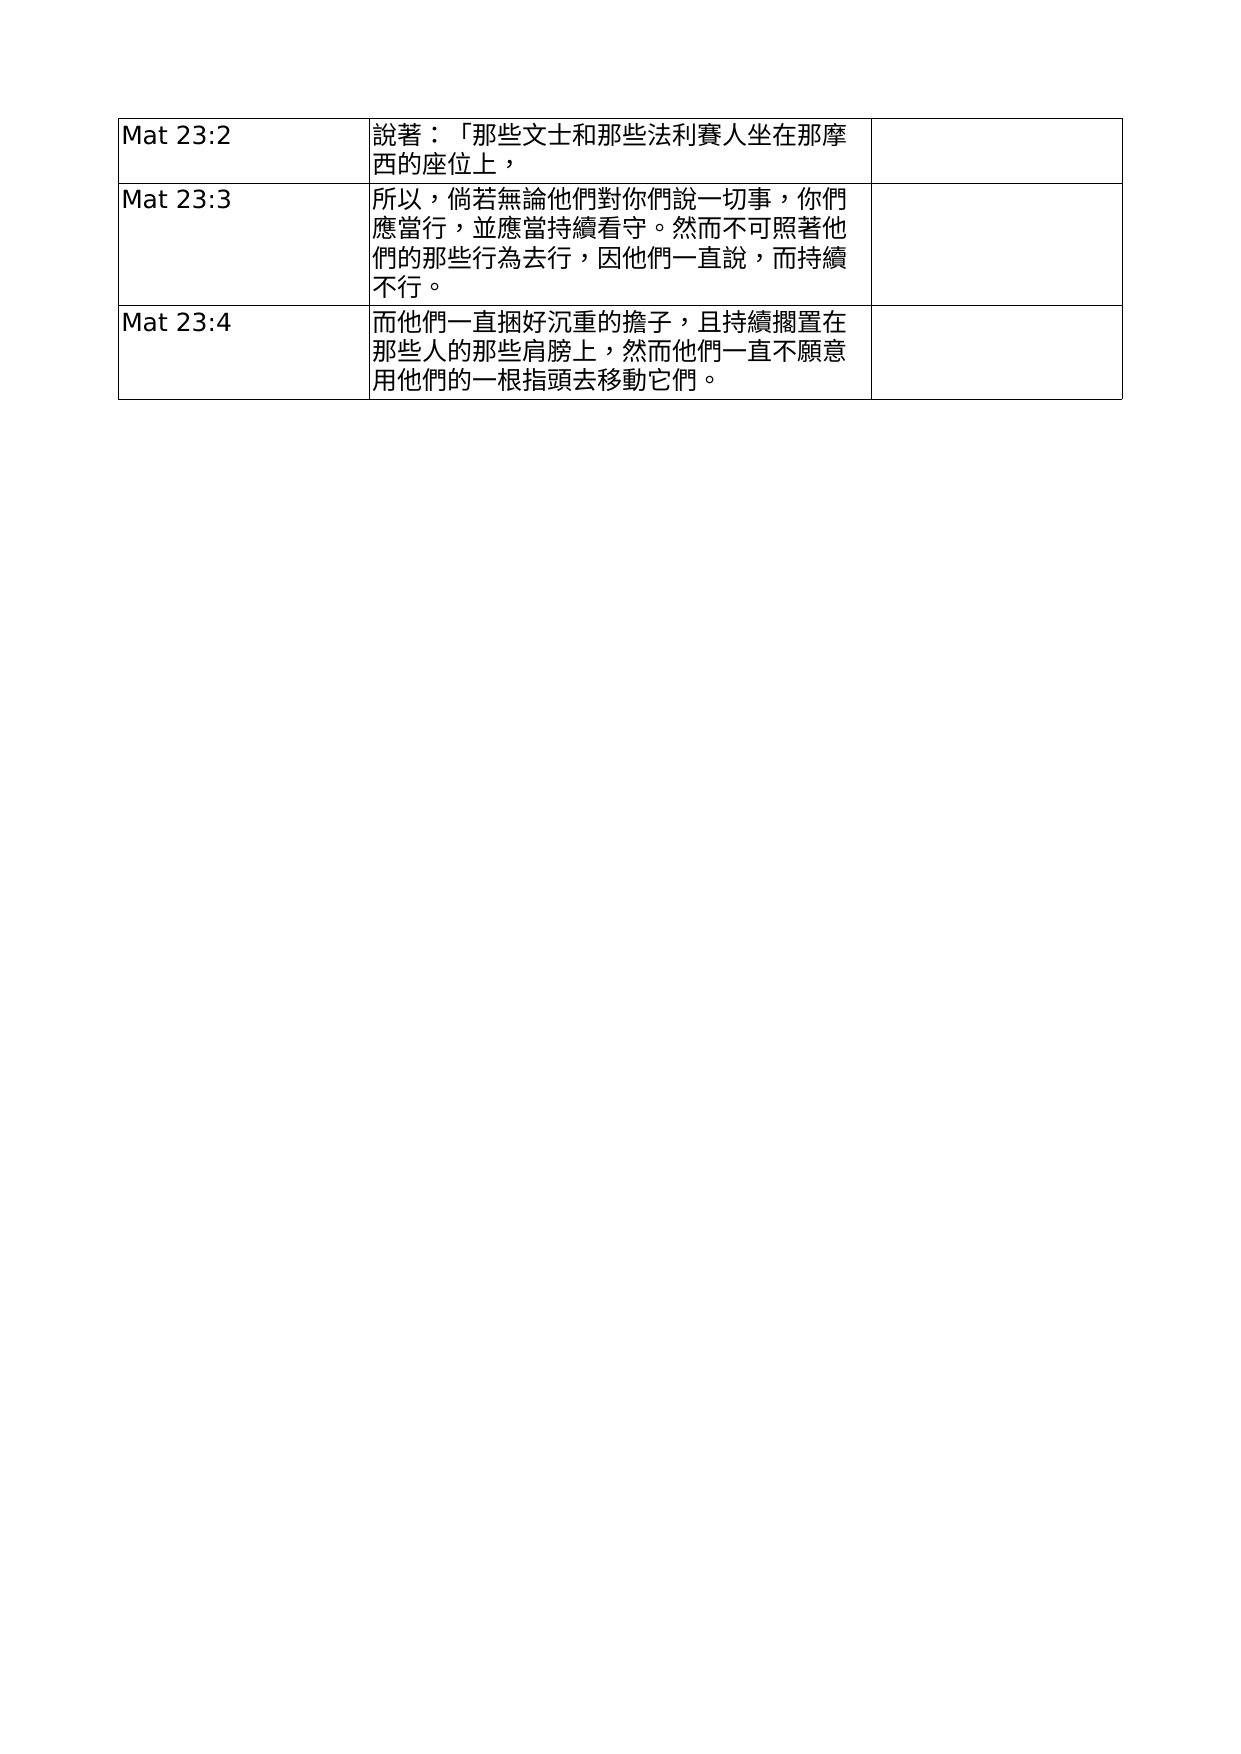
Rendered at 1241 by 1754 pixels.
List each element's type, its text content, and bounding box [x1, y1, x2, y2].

table_cell [872, 184, 1122, 305]
table_cell 而他們一直捆好沉重的擔子，且持續擱置在那些人的那些肩膀上，然而他們一直不願意用他們的一根指頭去移動它們。 [370, 306, 871, 398]
table_cell Mat 23:2 [119, 119, 369, 182]
table_cell Mat 23:3 [119, 184, 369, 305]
table_cell Mat 23:4 [119, 306, 369, 398]
table_cell 說著：「那些文士和那些法利賽人坐在那摩西的座位上， [370, 119, 871, 182]
table_cell [872, 119, 1122, 182]
table_cell 所以，倘若無論他們對你們說一切事，你們應當行，並應當持續看守。然而不可照著他們的那些行為去行，因他們一直說，而持續不行。 [370, 184, 871, 305]
table_cell [872, 306, 1122, 398]
